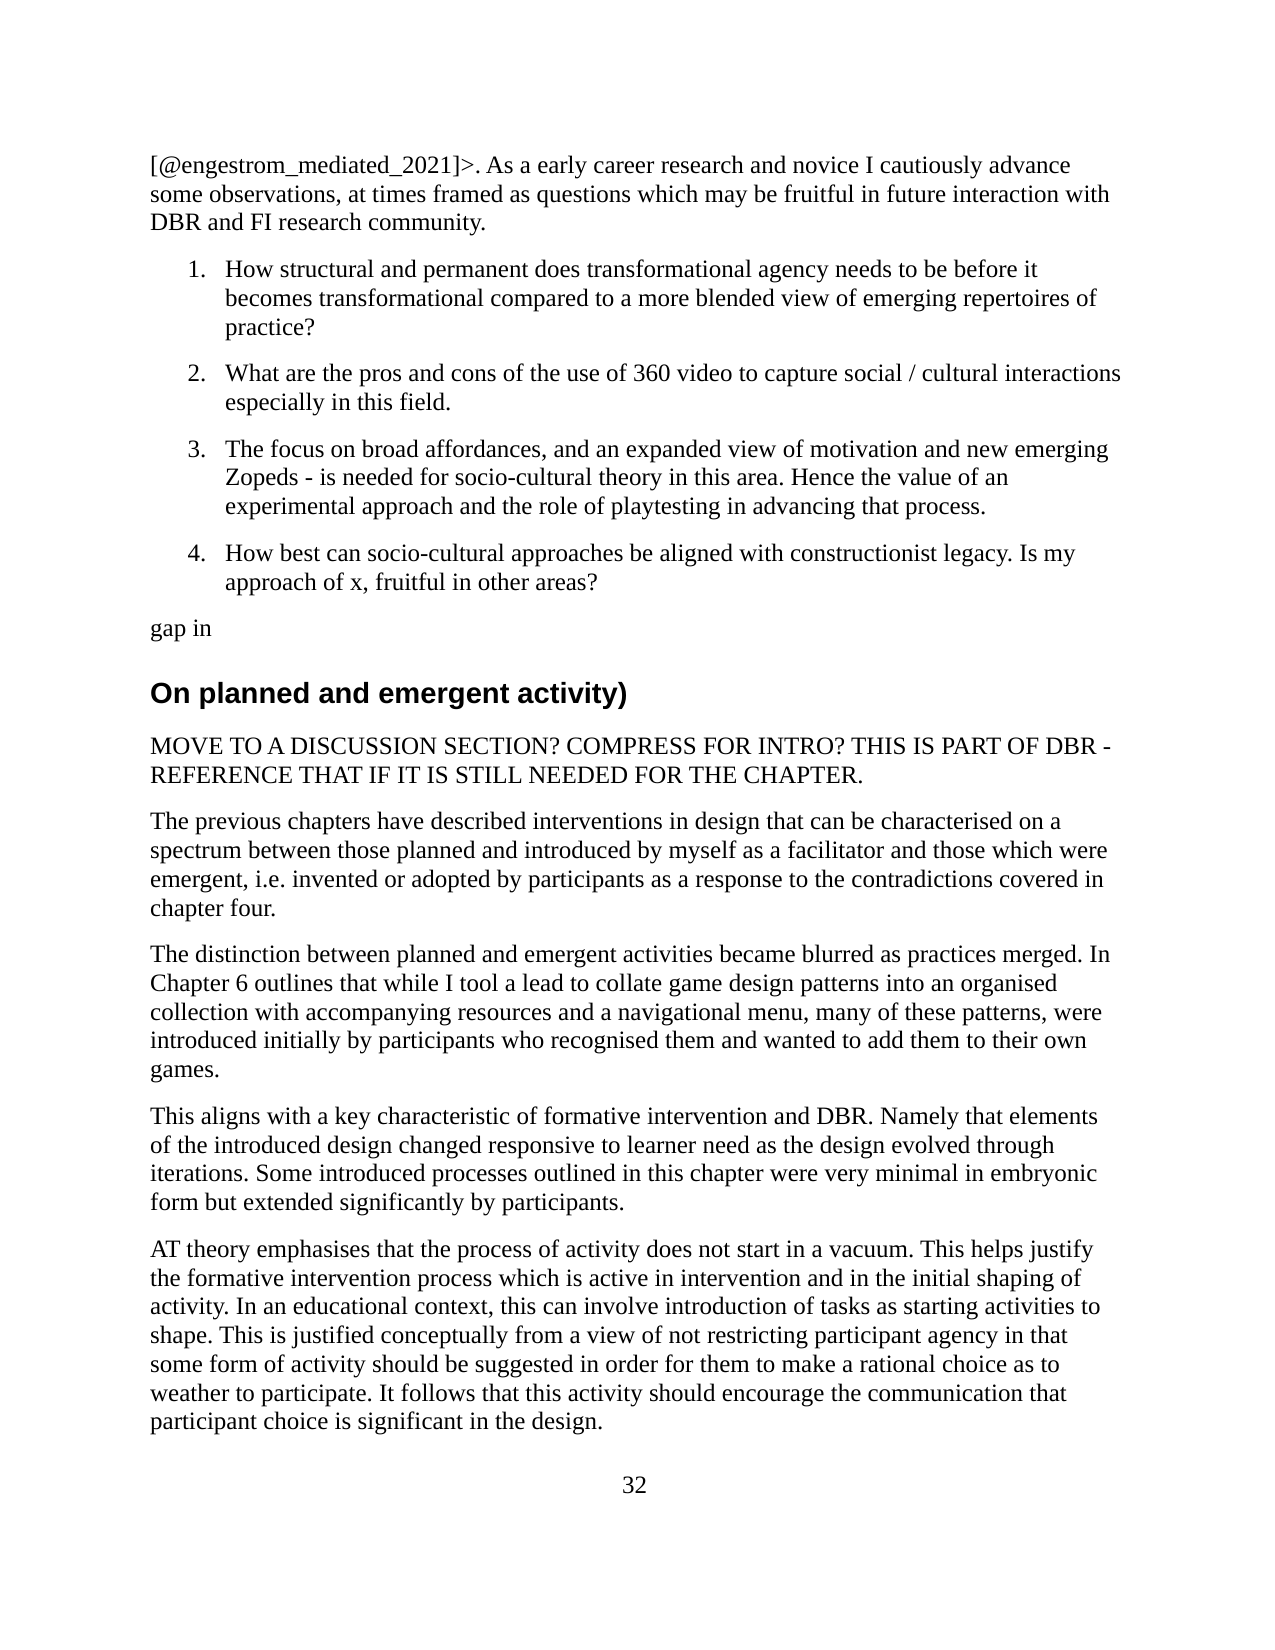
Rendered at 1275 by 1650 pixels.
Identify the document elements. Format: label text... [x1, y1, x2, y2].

text The previous chapters have described interventions in design that can be characterised on a spectrum between those planned and introduced by myself as a facilitator and those which were emergent, i.e. invented or adopted by participants as a response to the contradictions covered in chapter four. [150, 806, 1125, 921]
text AT theory emphasises that the process of activity does not start in a vacuum. This helps justify the formative intervention process which is active in intervention and in the initial shaping of activity. In an educational context, this can involve introduction of tasks as starting activities to shape. This is justified conceptually from a view of not restricting participant agency in that some form of activity should be suggested in order for them to make a rational choice as to weather to participate. It follows that this activity should encourage the communication that participant choice is significant in the design. [150, 1234, 1125, 1435]
list The focus on broad affordances, and an expanded view of motivation and new emerging Zopeds - is needed for socio-cultural theory in this area. Hence the value of an experimental approach and the role of playtesting in advancing that process. [187, 434, 1125, 520]
list How best can socio-cultural approaches be aligned with constructionist legacy. Is my approach of x, fruitful in other areas? [187, 538, 1125, 595]
list How structural and permanent does transformational agency needs to be before it becomes transformational compared to a more blended view of emerging repertoires of practice? [187, 254, 1125, 340]
list What are the pros and cons of the use of 360 video to capture social / cultural interactions especially in this field. [187, 358, 1125, 416]
text This aligns with a key characteristic of formative intervention and DBR. Namely that elements of the introduced design changed responsive to learner need as the design evolved through iterations. Some introduced processes outlined in this chapter were very minimal in embryonic form but extended significantly by participants. [150, 1101, 1125, 1216]
text [@engestrom_mediated_2021]>. As a early career research and novice I cautiously advance some observations, at times framed as questions which may be fruitful in future interaction with DBR and FI research community. [150, 150, 1125, 236]
text MOVE TO A DISCUSSION SECTION? COMPRESS FOR INTRO? THIS IS PART OF DBR - REFERENCE THAT IF IT IS STILL NEEDED FOR THE CHAPTER. [150, 731, 1125, 788]
text gap in [150, 613, 1125, 642]
text The distinction between planned and emergent activities became blurred as practices merged. In Chapter 6 outlines that while I tool a lead to collate game design patterns into an organised collection with accompanying resources and a navigational menu, many of these patterns, were introduced initially by participants who recognised them and wanted to add them to their own games. [150, 939, 1125, 1083]
subtitle On planned and emergent activity) [150, 676, 1125, 709]
